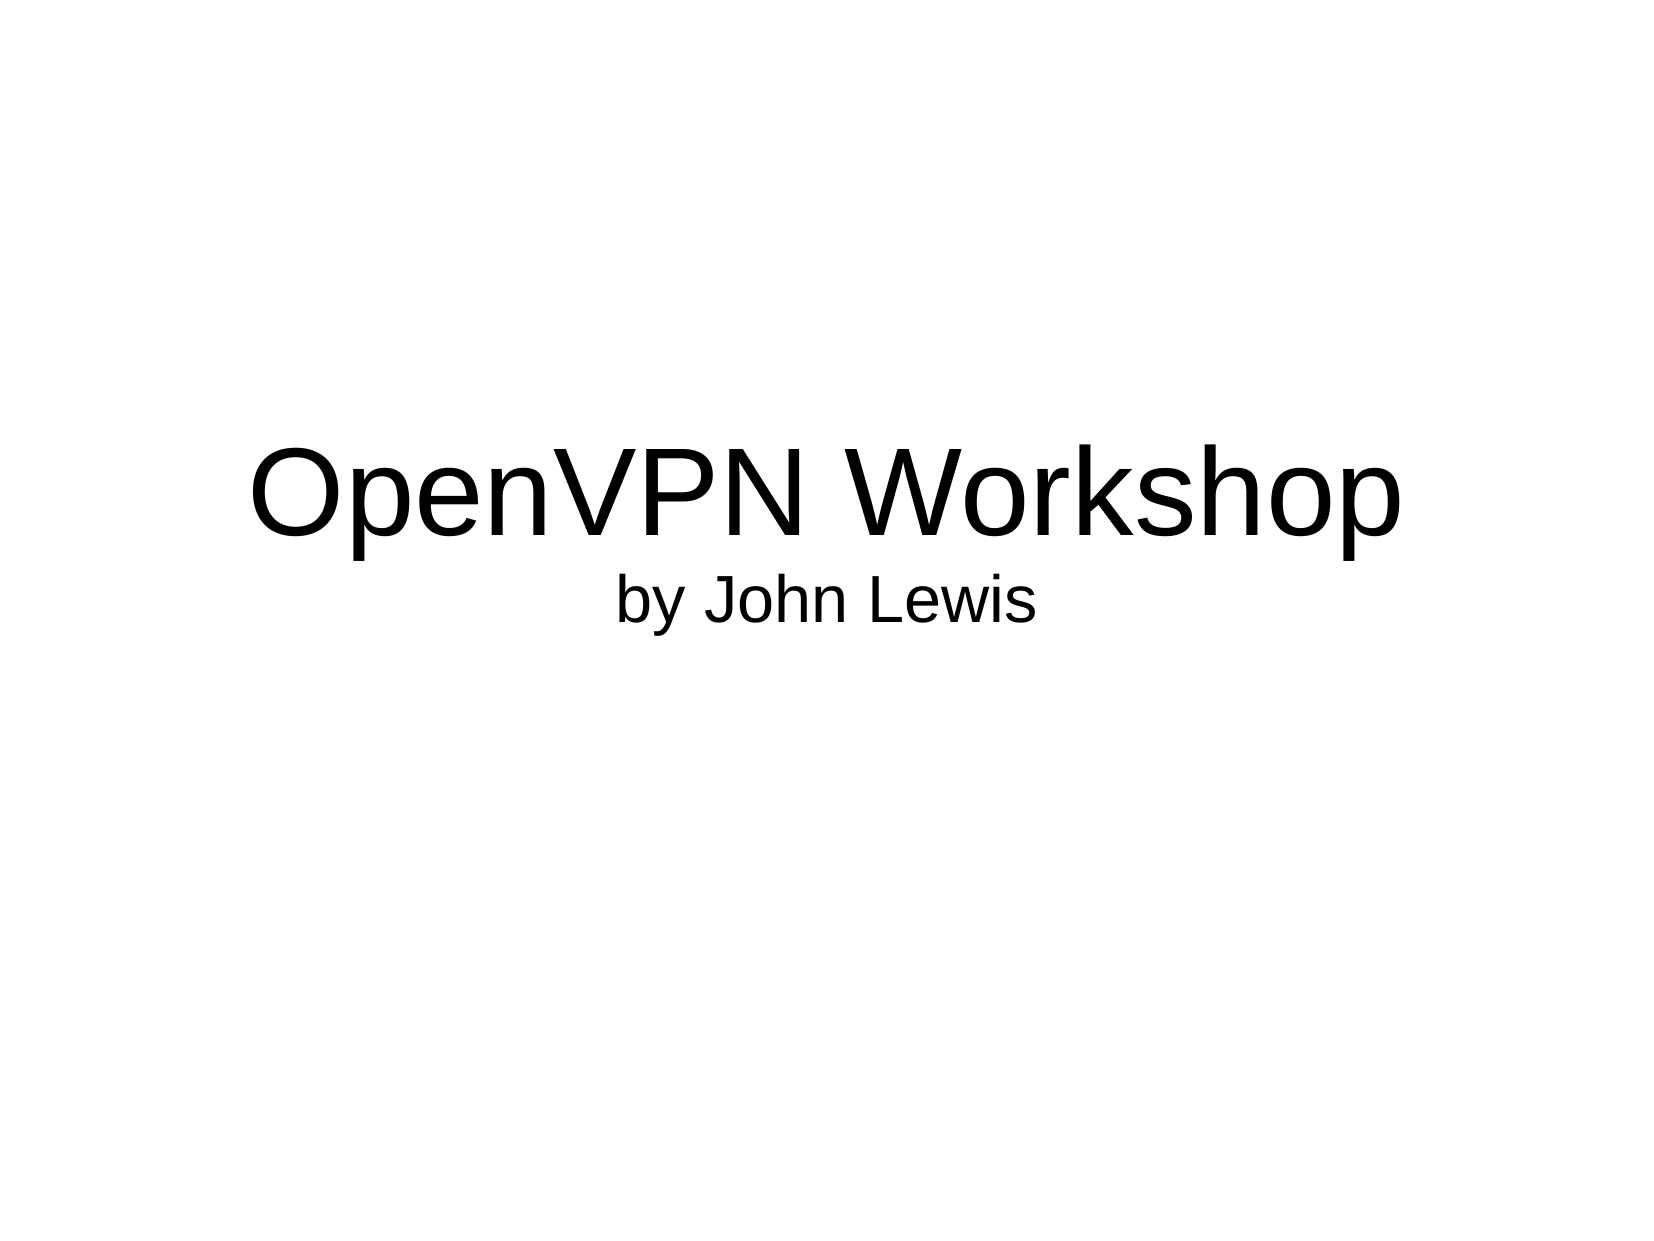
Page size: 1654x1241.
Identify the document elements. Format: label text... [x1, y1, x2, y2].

subtitle OpenVPN Workshop by John Lewis [82, 49, 1571, 1010]
